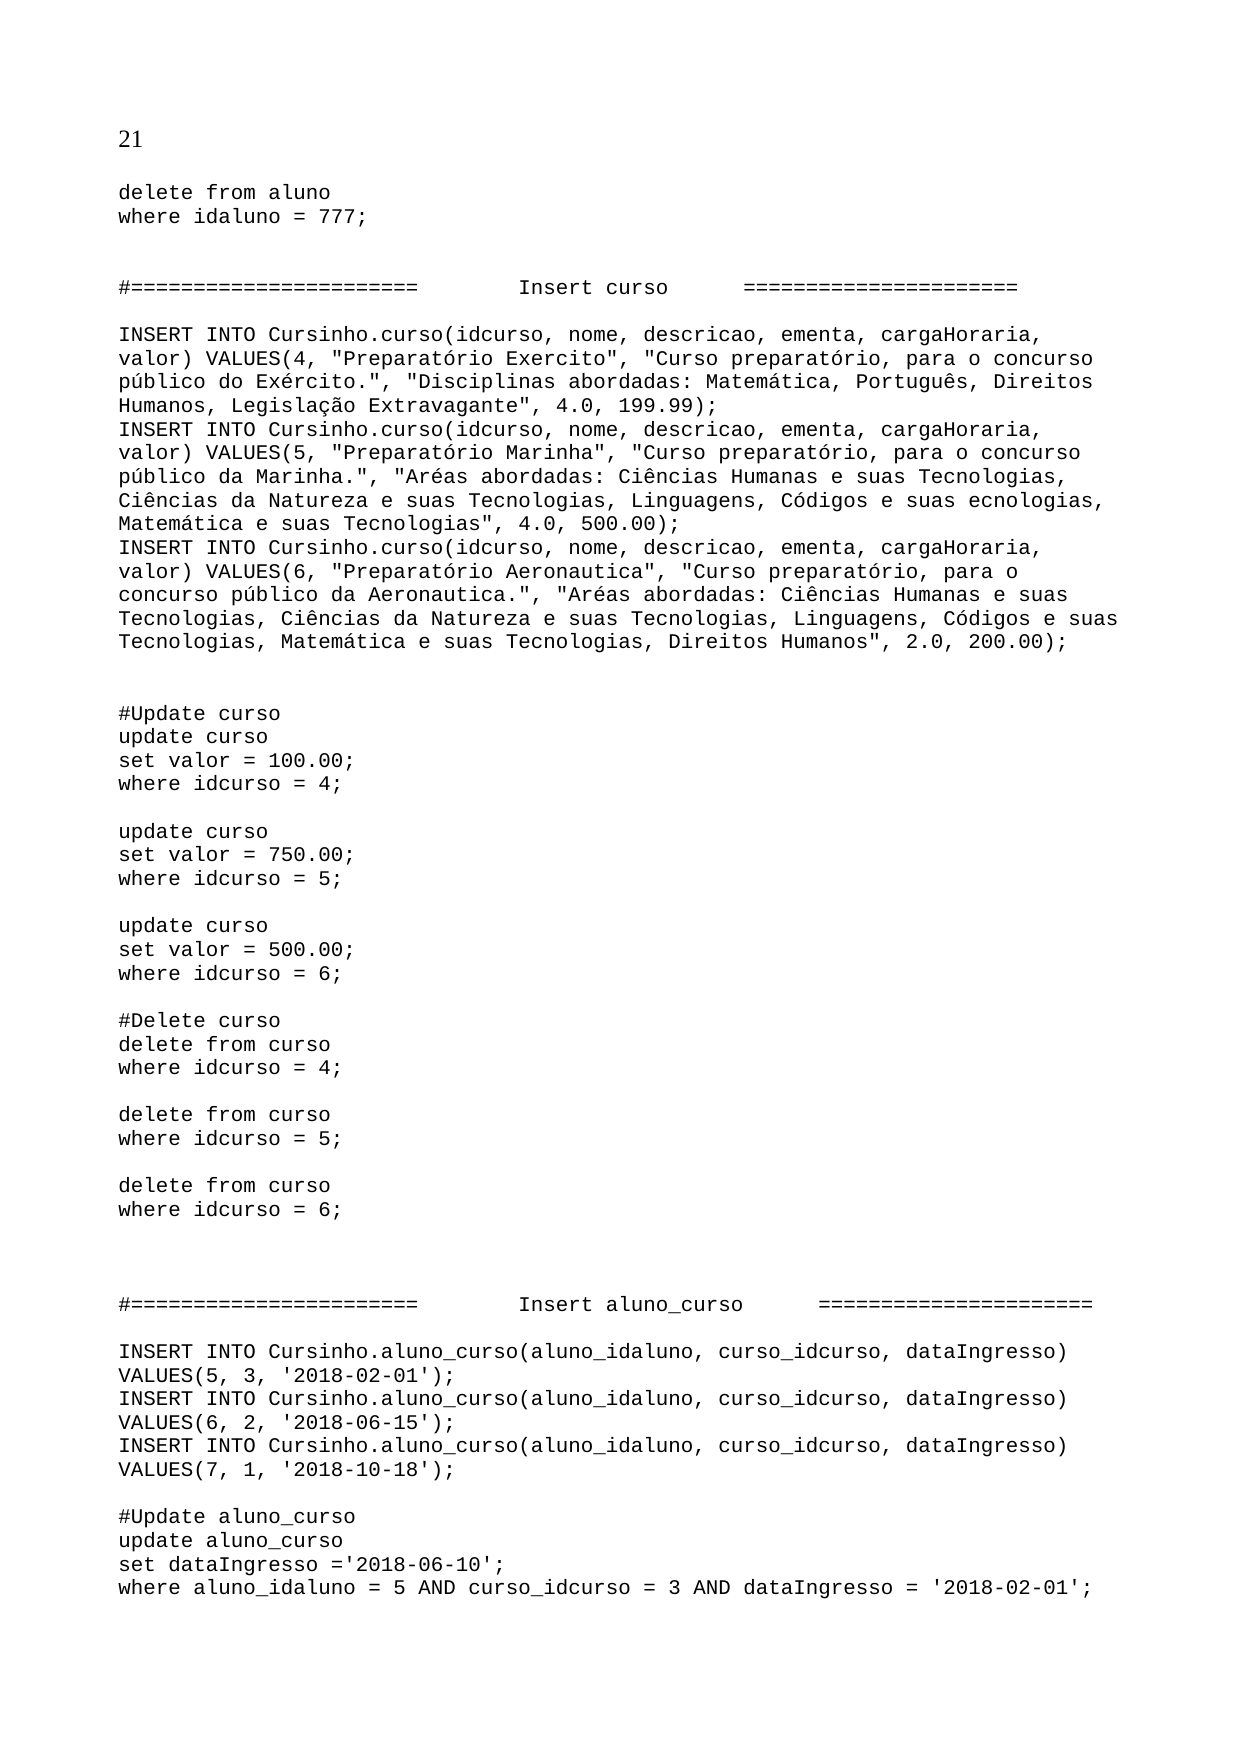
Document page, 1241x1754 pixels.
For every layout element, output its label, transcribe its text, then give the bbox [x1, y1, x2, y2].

text INSERT INTO Cursinho.curso(idcurso, nome, descricao, ementa, cargaHoraria, valor) VALUES(6, "Preparatório Aeronautica", "Curso preparatório, para o concurso público da Aeronautica.", "Aréas abordadas: Ciências Humanas e suas Tecnologias, Ciências da Natureza e suas Tecnologias, Linguagens, Códigos e suas Tecnologias, Matemática e suas Tecnologias, Direitos Humanos", 2.0, 200.00); [118, 537, 1122, 655]
text #Update curso [118, 702, 1122, 726]
text #======================= Insert curso ====================== [118, 277, 1122, 301]
text #======================= Insert aluno_curso ====================== [118, 1294, 1122, 1317]
text INSERT INTO Cursinho.curso(idcurso, nome, descricao, ementa, cargaHoraria, valor) VALUES(5, "Preparatório Marinha", "Curso preparatório, para o concurso público da Marinha.", "Aréas abordadas: Ciências Humanas e suas Tecnologias, Ciências da Natureza e suas Tecnologias, Linguagens, Códigos e suas ecnologias, Matemática e suas Tecnologias", 4.0, 500.00); [118, 419, 1122, 537]
text delete from curso [118, 1175, 1122, 1199]
text where idaluno = 777; [118, 206, 1122, 229]
text #Update aluno_curso [118, 1506, 1122, 1530]
text INSERT INTO Cursinho.aluno_curso(aluno_idaluno, curso_idcurso, dataIngresso) VALUES(5, 3, '2018-02-01'); [118, 1341, 1122, 1388]
text update aluno_curso [118, 1530, 1122, 1554]
text update curso [118, 821, 1122, 844]
text INSERT INTO Cursinho.curso(idcurso, nome, descricao, ementa, cargaHoraria, valor) VALUES(4, "Preparatório Exercito", "Curso preparatório, para o concurso público do Exército.", "Disciplinas abordadas: Matemática, Português, Direitos Humanos, Legislação Extravagante", 4.0, 199.99); [118, 324, 1122, 419]
text set dataIngresso ='2018-06-10'; [118, 1554, 1122, 1577]
text where idcurso = 6; [118, 963, 1122, 986]
text where idcurso = 4; [118, 773, 1122, 797]
text #Delete curso [118, 1010, 1122, 1033]
text set valor = 100.00; [118, 750, 1122, 773]
text INSERT INTO Cursinho.aluno_curso(aluno_idaluno, curso_idcurso, dataIngresso) VALUES(6, 2, '2018-06-15'); [118, 1388, 1122, 1436]
text INSERT INTO Cursinho.aluno_curso(aluno_idaluno, curso_idcurso, dataIngresso) VALUES(7, 1, '2018-10-18'); [118, 1436, 1122, 1483]
text where idcurso = 6; [118, 1199, 1122, 1223]
text set valor = 500.00; [118, 939, 1122, 963]
text delete from aluno [118, 182, 1122, 206]
text where aluno_idaluno = 5 AND curso_idcurso = 3 AND dataIngresso = '2018-02-01'; [118, 1577, 1122, 1601]
text update curso [118, 726, 1122, 750]
text where idcurso = 5; [118, 1128, 1122, 1152]
text update curso [118, 915, 1122, 939]
text delete from curso [118, 1104, 1122, 1128]
text set valor = 750.00; [118, 844, 1122, 868]
text where idcurso = 5; [118, 868, 1122, 892]
text where idcurso = 4; [118, 1057, 1122, 1081]
text delete from curso [118, 1033, 1122, 1057]
